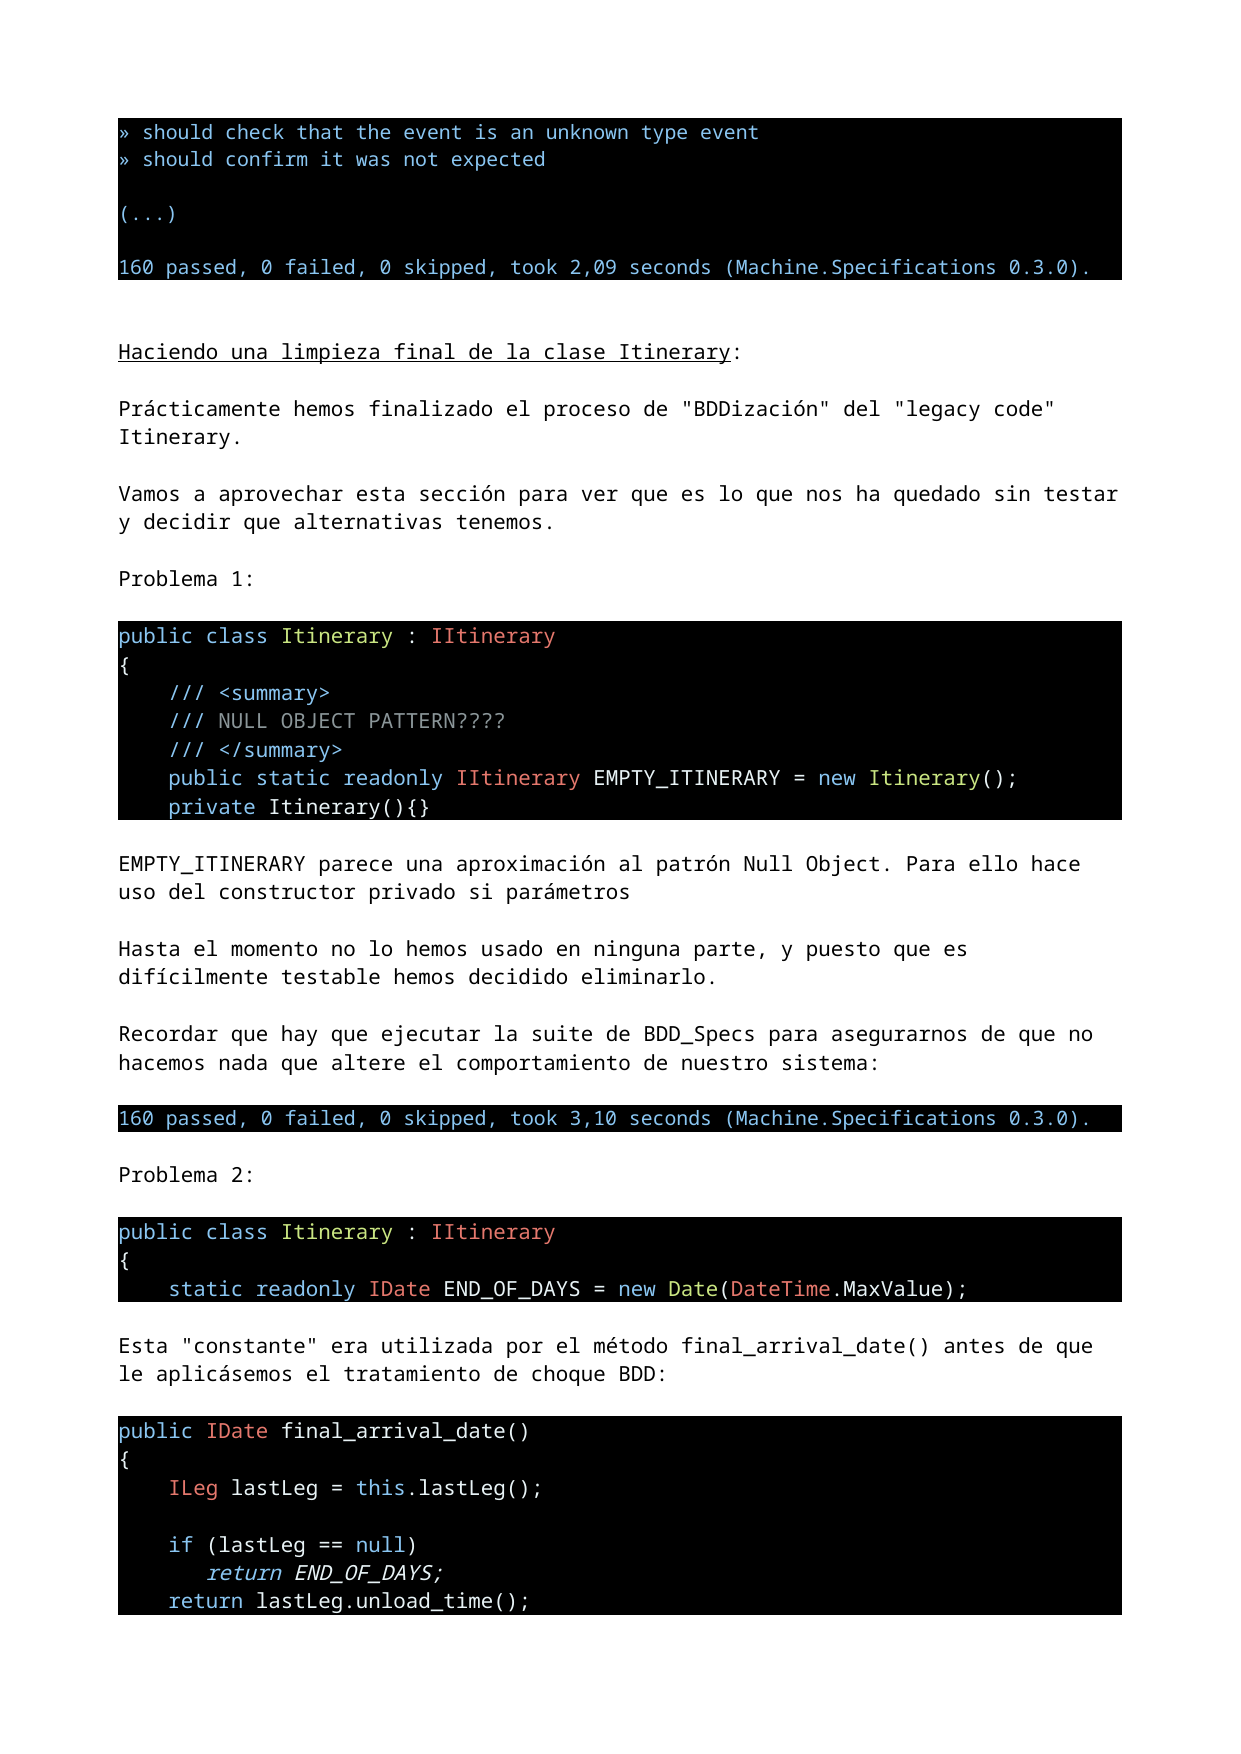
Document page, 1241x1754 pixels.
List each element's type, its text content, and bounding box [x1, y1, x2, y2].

text Prácticamente hemos finalizado el proceso de "BDDización" del "legacy code" Itinerary. [118, 394, 1122, 451]
text public static readonly IItinerary EMPTY_ITINERARY = new Itinerary(); [118, 763, 1122, 792]
text { [118, 650, 1122, 678]
text public class Itinerary : IItinerary [118, 621, 1122, 650]
text Problema 1: [118, 564, 1122, 593]
text 160 passed, 0 failed, 0 skipped, took 2,09 seconds (Machine.Specifications 0.3.0). [118, 253, 1122, 280]
text Vamos a aprovechar esta sección para ver que es lo que nos ha quedado sin testar y decidir que alternativas tenemos. [118, 479, 1122, 536]
text public class Itinerary : IItinerary [118, 1217, 1122, 1245]
text Haciendo una limpieza final de la clase Itinerary: [118, 337, 1122, 365]
text public IDate final_arrival_date() [118, 1416, 1122, 1444]
text private Itinerary(){} [118, 792, 1122, 820]
text ILeg lastLeg = this.lastLeg(); [118, 1473, 1122, 1501]
text » should confirm it was not expected [118, 145, 1122, 172]
text (...) [118, 199, 1122, 226]
text /// </summary> [118, 735, 1122, 763]
text Hasta el momento no lo hemos usado en ninguna parte, y puesto que es difícilmente testable hemos decidido eliminarlo. [118, 934, 1122, 991]
text { [118, 1245, 1122, 1274]
text static readonly IDate END_OF_DAYS = new Date(DateTime.MaxValue); [118, 1274, 1122, 1302]
text { [118, 1444, 1122, 1473]
text return lastLeg.unload_time(); [118, 1587, 1122, 1615]
text Esta "constante" era utilizada por el método final_arrival_date() antes de que le aplicásemos el tratamiento de choque BDD: [118, 1331, 1122, 1388]
text Recordar que hay que ejecutar la suite de BDD_Specs para asegurarnos de que no hacemos nada que altere el comportamiento de nuestro sistema: [118, 1019, 1122, 1076]
text if (lastLeg == null) [118, 1530, 1122, 1558]
text » should check that the event is an unknown type event [118, 118, 1122, 145]
text 160 passed, 0 failed, 0 skipped, took 3,10 seconds (Machine.Specifications 0.3.0). [118, 1105, 1122, 1132]
text return END_OF_DAYS; [118, 1558, 1122, 1587]
text /// <summary> [118, 678, 1122, 707]
text /// NULL OBJECT PATTERN???? [118, 707, 1122, 735]
text EMPTY_ITINERARY parece una aproximación al patrón Null Object. Para ello hace uso del constructor privado si parámetros [118, 849, 1122, 906]
text Problema 2: [118, 1160, 1122, 1188]
